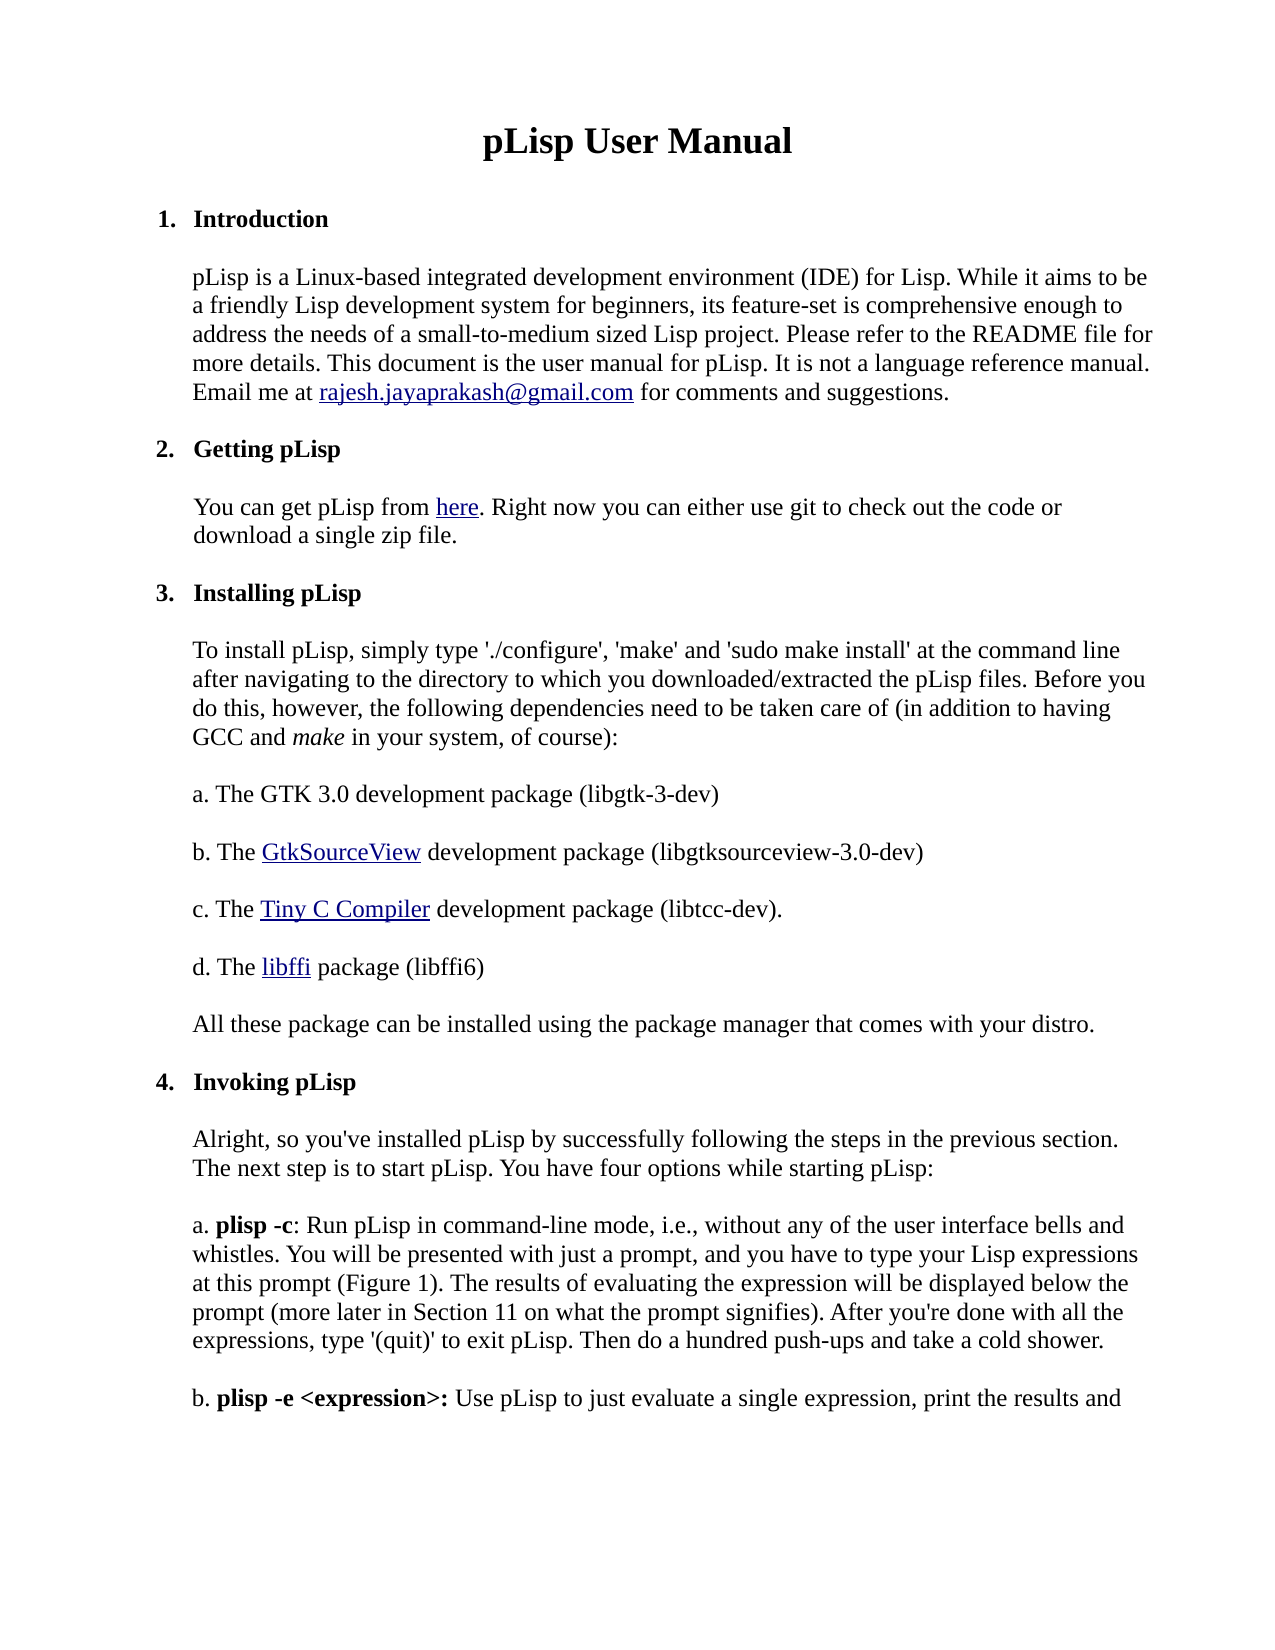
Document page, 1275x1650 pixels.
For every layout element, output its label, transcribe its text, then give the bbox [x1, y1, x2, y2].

list Installing pLisp [156, 578, 1157, 607]
list Invoking pLisp [156, 1067, 1157, 1096]
text To install pLisp, simply type './configure', 'make' and 'sudo make install' at the command line after navigating to the directory to which you downloaded/extracted the pLisp files. Before you do this, however, the following dependencies need to be taken care of (in addition to having GCC and make in your system, of course): [118, 636, 1157, 751]
text pLisp User Manual [118, 118, 1157, 161]
text b. plisp -e <expression>: Use pLisp to just evaluate a single expression, print the results and [192, 1383, 1157, 1412]
list pLisp is a Linux-based integrated development environment (IDE) for Lisp. While it aims to be a friendly Lisp development system for beginners, its feature-set is comprehensive enough to address the needs of a small-to-medium sized Lisp project. Please refer to the README file for more details. This document is the user manual for pLisp. It is not a language reference manual. Email me at rajesh.jayaprakash@gmail.com for comments and suggestions. [154, 262, 1157, 406]
text All these package can be installed using the package manager that comes with your distro. [118, 1009, 1157, 1038]
text a. The GTK 3.0 development package (libgtk-3-dev) [118, 779, 1157, 808]
text Alright, so you've installed pLisp by successfully following the steps in the previous section. The next step is to start pLisp. You have four options while starting pLisp: [118, 1124, 1157, 1182]
text d. The libffi package (libffi6) [118, 952, 1157, 981]
text b. The GtkSourceView development package (libgtksourceview-3.0-dev) [118, 837, 1157, 866]
text c. The Tiny C Compiler development package (libtcc-dev). [118, 894, 1157, 923]
list You can get pLisp from here. Right now you can either use git to check out the code or download a single zip file. [156, 492, 1157, 549]
list Introduction [157, 204, 1157, 233]
text a. plisp -c: Run pLisp in command-line mode, i.e., without any of the user interface bells and whistles. You will be presented with just a prompt, and you have to type your Lisp expressions at this prompt (Figure 1). The results of evaluating the expression will be displayed below the prompt (more later in Section 11 on what the prompt signifies). After you're done with all the expressions, type '(quit)' to exit pLisp. Then do a hundred push-ups and take a cold shower. [118, 1211, 1157, 1354]
list Getting pLisp [156, 434, 1157, 463]
